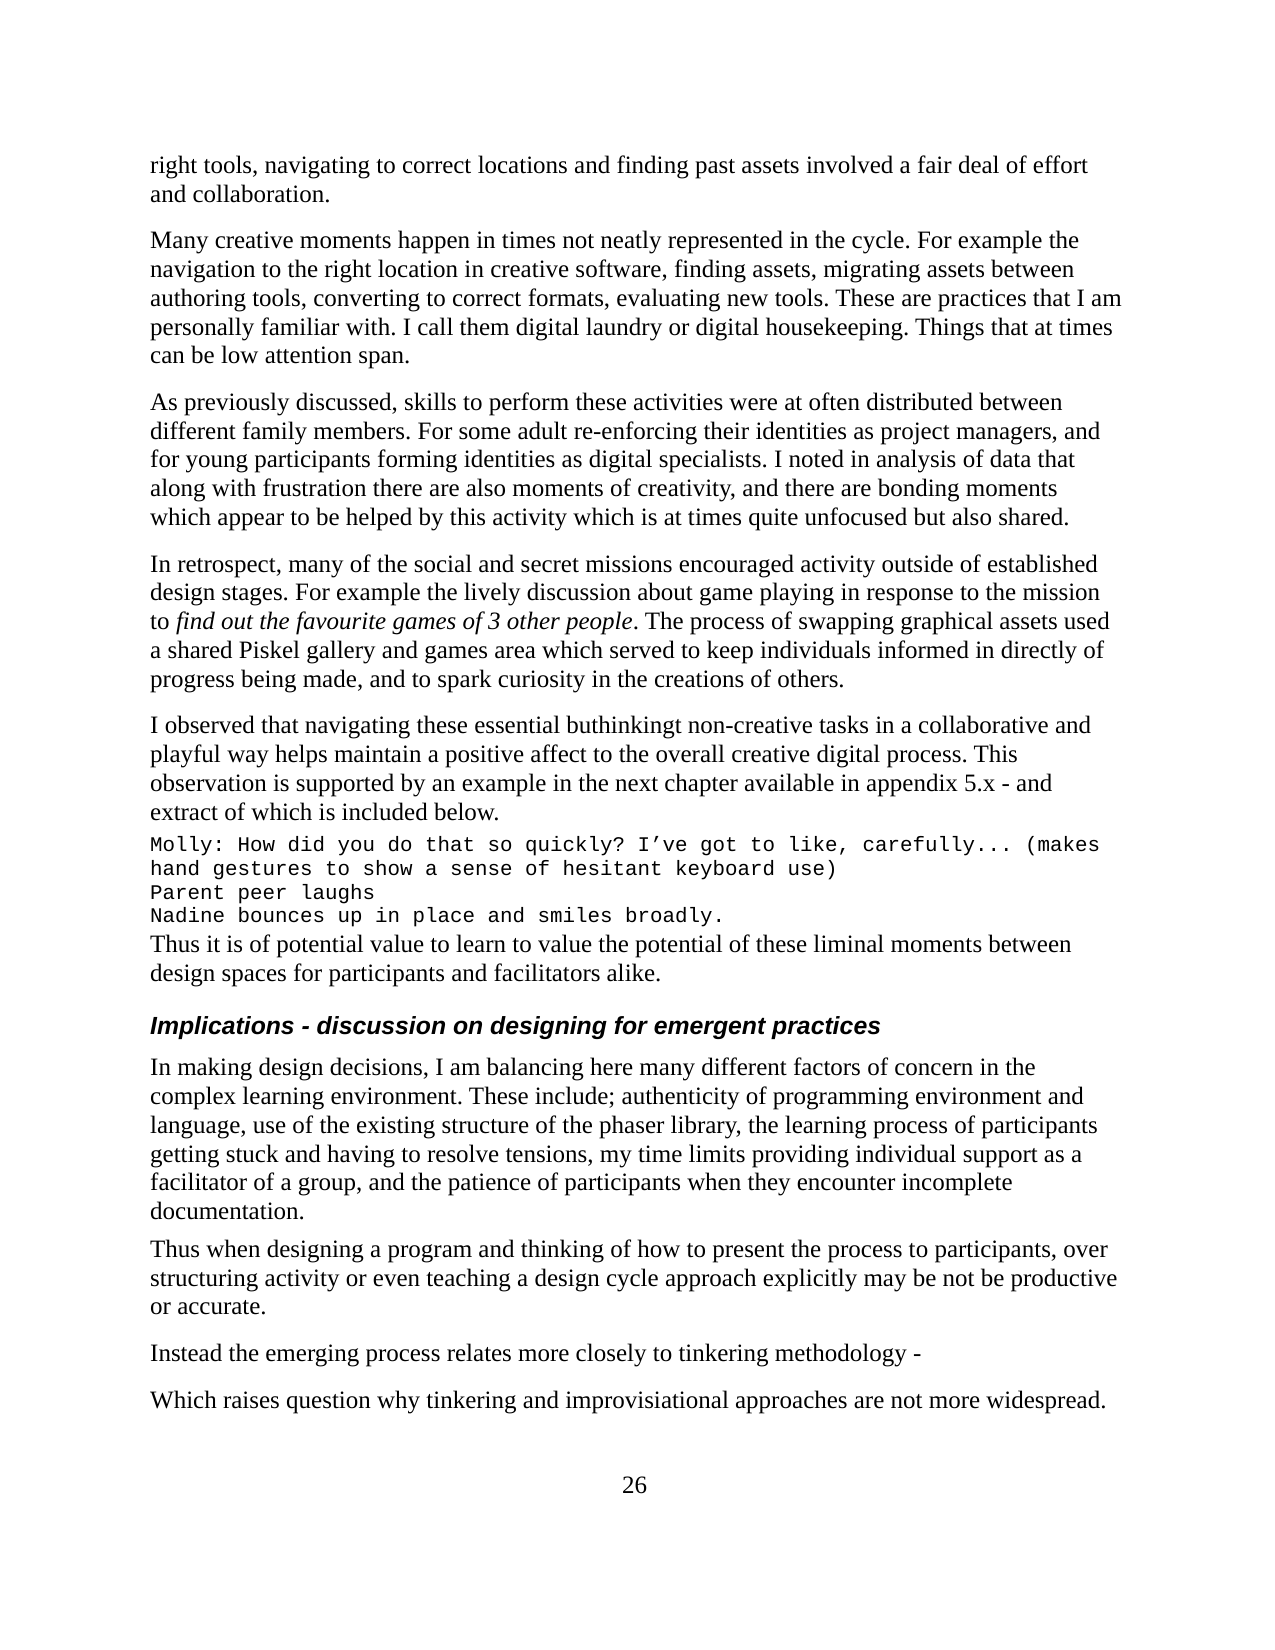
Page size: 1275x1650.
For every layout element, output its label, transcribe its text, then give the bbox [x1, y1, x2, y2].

text Molly: How did you do that so quickly? I’ve got to like, carefully... (makes hand gestures to show a sense of hesitant keyboard use) [150, 834, 1125, 882]
text Which raises question why tinkering and improvisiational approaches are not more widespread. [150, 1385, 1125, 1413]
text As previously discussed, skills to perform these activities were at often distributed between different family members. For some adult re-enforcing their identities as project managers, and for young participants forming identities as digital specialists. I noted in analysis of data that along with frustration there are also moments of creativity, and there are bonding moments which appear to be helped by this activity which is at times quite unfocused but also shared. [150, 387, 1125, 531]
text Thus when designing a program and thinking of how to present the process to participants, over structuring activity or even teaching a design cycle approach explicitly may be not be productive or accurate. [150, 1234, 1125, 1320]
text right tools, navigating to correct locations and finding past assets involved a fair deal of effort and collaboration. [150, 150, 1125, 207]
text In retrospect, many of the social and secret missions encouraged activity outside of established design stages. For example the lively discussion about game playing in response to the mission to find out the favourite games of 3 other people. The process of swapping graphical assets used a shared Piskel gallery and games area which served to keep individuals informed in directly of progress being made, and to spark curiosity in the creations of others. [150, 549, 1125, 692]
text I observed that navigating these essential buthinkingt non-creative tasks in a collaborative and playful way helps maintain a positive affect to the overall creative digital process. This observation is supported by an example in the next chapter available in appendix 5.x - and extract of which is included below. [150, 710, 1125, 825]
text Thus it is of potential value to learn to value the potential of these liminal moments between design spaces for participants and facilitators alike. [150, 929, 1125, 986]
text Nadine bounces up in place and smiles broadly. [150, 905, 1125, 929]
text In making design decisions, I am balancing here many different factors of concern in the complex learning environment. These include; authenticity of programming environment and language, use of the existing structure of the phaser library, the learning process of participants getting stuck and having to resolve tensions, my time limits providing individual support as a facilitator of a group, and the patience of participants when they encounter incomplete documentation. [150, 1052, 1125, 1225]
text Parent peer laughs [150, 882, 1125, 905]
text Many creative moments happen in times not neatly represented in the cycle. For example the navigation to the right location in creative software, finding assets, migrating assets between authoring tools, converting to correct formats, evaluating new tools. These are practices that I am personally familiar with. I call them digital laundry or digital housekeeping. Things that at times can be low attention span. [150, 225, 1125, 369]
text Instead the emerging process relates more closely to tinkering methodology - [150, 1338, 1125, 1367]
subtitle Implications - discussion on designing for emergent practices [150, 1011, 1125, 1040]
